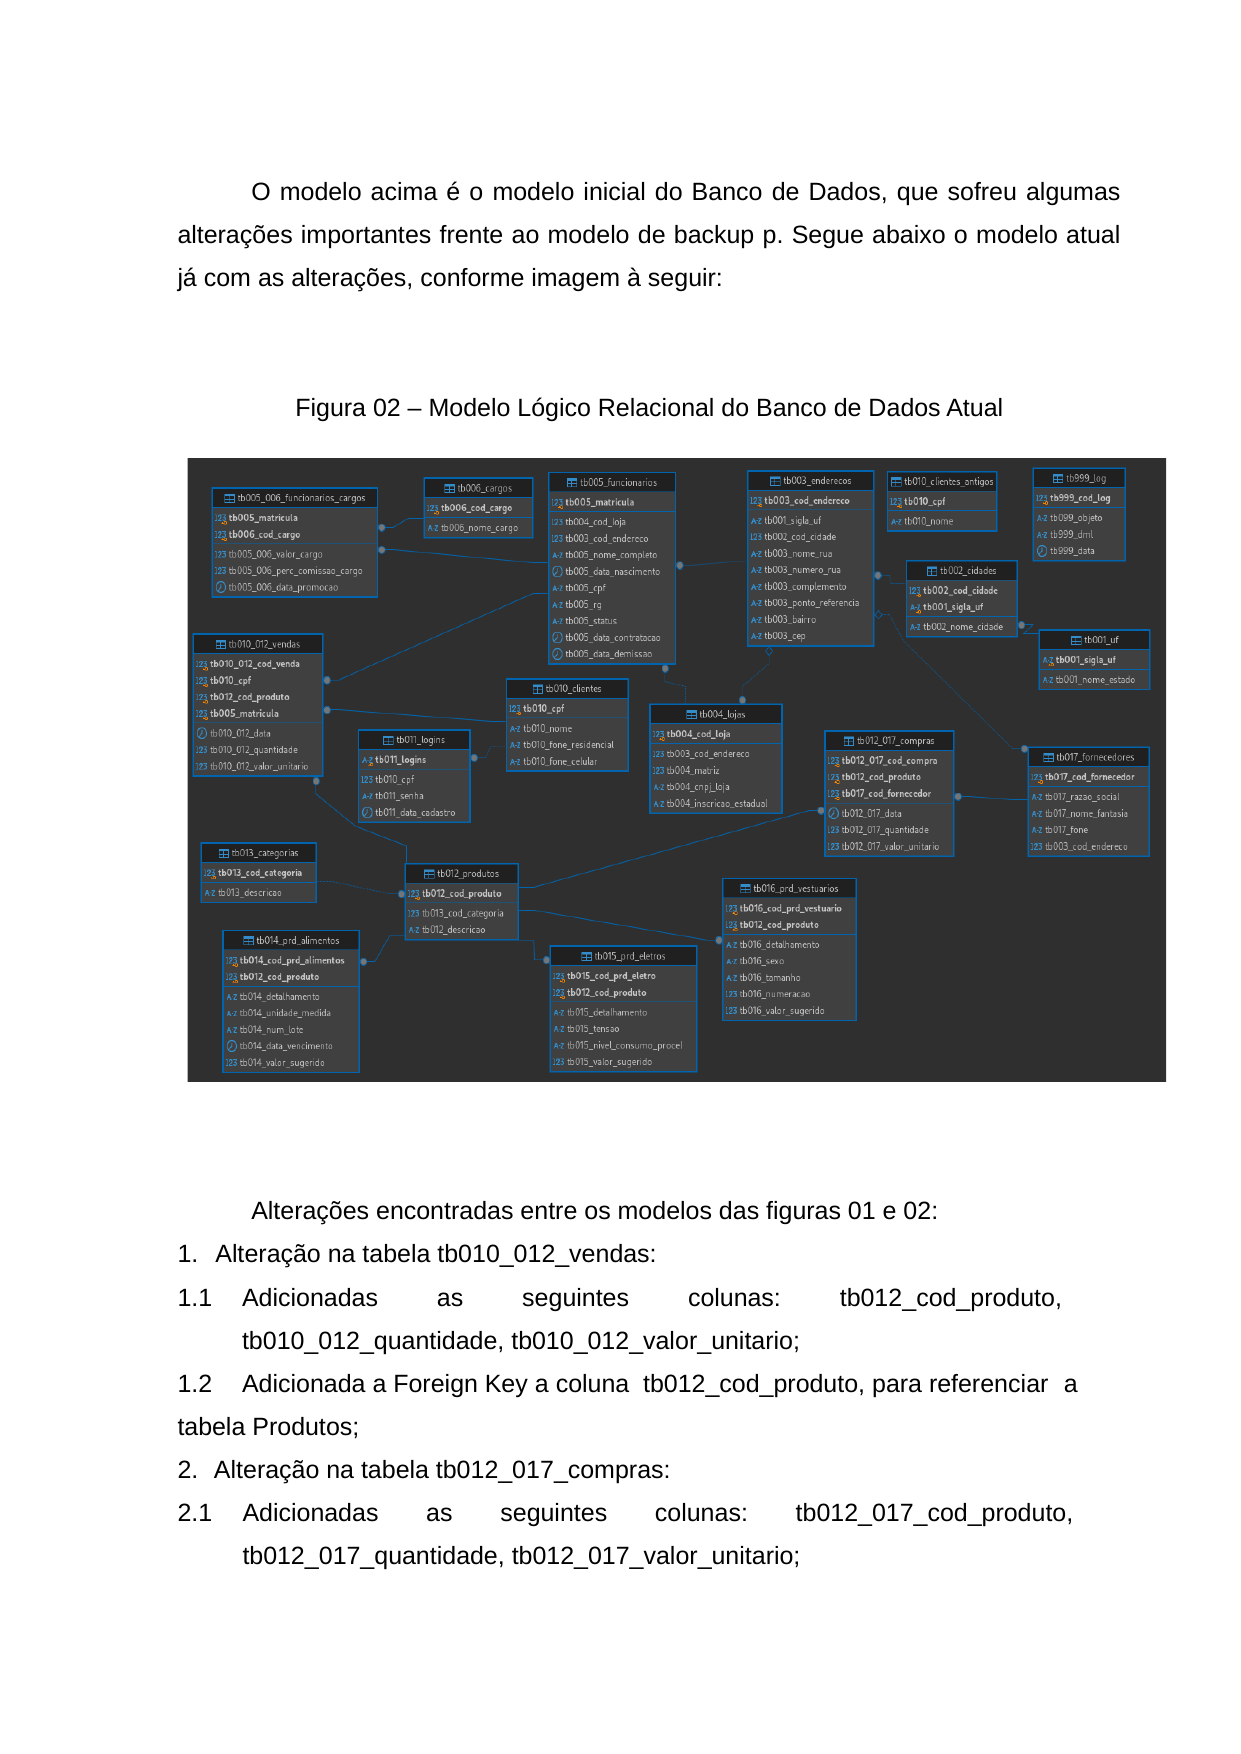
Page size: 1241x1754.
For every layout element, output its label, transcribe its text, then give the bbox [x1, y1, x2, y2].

list Alteração na tabela tb010_012_vendas: [177, 1239, 1122, 1268]
list Adicionadas as seguintes colunas: tb012_017_cod_produto, tb012_017_quantidade, tb012_017_valor_unitario; [177, 1498, 1122, 1570]
text Figura 02 – Modelo Lógico Relacional do Banco de Dados Atual [177, 393, 1122, 422]
list Adicionadas as seguintes colunas: tb012_cod_produto, tb010_012_quantidade, tb010_012_valor_unitario; [177, 1283, 1122, 1354]
text Alterações encontradas entre os modelos das figuras 01 e 02: [177, 1196, 1122, 1225]
text O modelo acima é o modelo inicial do Banco de Dados, que sofreu algumas alterações importantes frente ao modelo de backup p. Segue abaixo o modelo atual já com as alterações, conforme imagem à seguir: [177, 177, 1122, 292]
list Adicionada a Foreign Key a coluna tb012_cod_produto, para referenciar a tabela Produtos; [177, 1369, 1122, 1441]
picture [187, 458, 1167, 1082]
list Alteração na tabela tb012_017_compras: [177, 1455, 1122, 1484]
